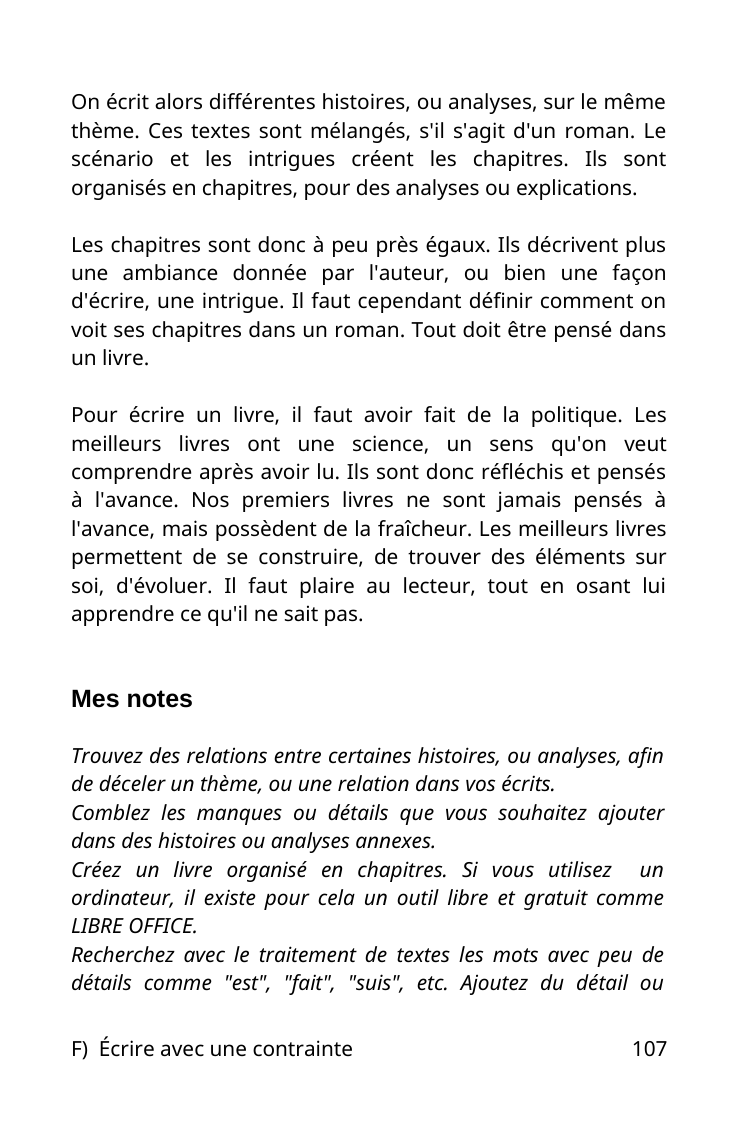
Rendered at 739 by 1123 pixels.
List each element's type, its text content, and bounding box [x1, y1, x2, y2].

text Comblez les manques ou détails que vous souhaitez ajouter dans des histoires ou analyses annexes. [71, 798, 667, 855]
text Recherchez avec le traitement de textes les mots avec peu de détails comme "est", "fait", "suis", etc. Ajoutez du détail ou [71, 940, 667, 997]
text Trouvez des relations entre certaines histoires, ou analyses, afin de déceler un thème, ou une relation dans vos écrits. [71, 741, 667, 798]
text On écrit alors différentes histoires, ou analyses, sur le même thème. Ces textes sont mélangés, s'il s'agit d'un roman. Le scénario et les intrigues créent les chapitres. Ils sont organisés en chapitres, pour des analyses ou explications. [71, 59, 667, 201]
text Pour écrire un livre, il faut avoir fait de la politique. Les meilleurs livres ont une science, un sens qu'on veut comprendre après avoir lu. Ils sont donc réfléchis et pensés à l'avance. Nos premiers livres ne sont jamais pensés à l'avance, mais possèdent de la fraîcheur. Les meilleurs livres permettent de se construire, de trouver des éléments sur soi, d'évoluer. Il faut plaire au lecteur, tout en osant lui apprendre ce qu'il ne sait pas. [71, 400, 667, 628]
subtitle Mes notes [71, 685, 667, 713]
text Créez un livre organisé en chapitres. Si vous utilisez un ordinateur, il existe pour cela un outil libre et gratuit comme LIBRE OFFICE. [71, 855, 667, 940]
text Les chapitres sont donc à peu près égaux. Ils décrivent plus une ambiance donnée par l'auteur, ou bien une façon d'écrire, une intrigue. Il faut cependant définir comment on voit ses chapitres dans un roman. Tout doit être pensé dans un livre. [71, 230, 667, 372]
